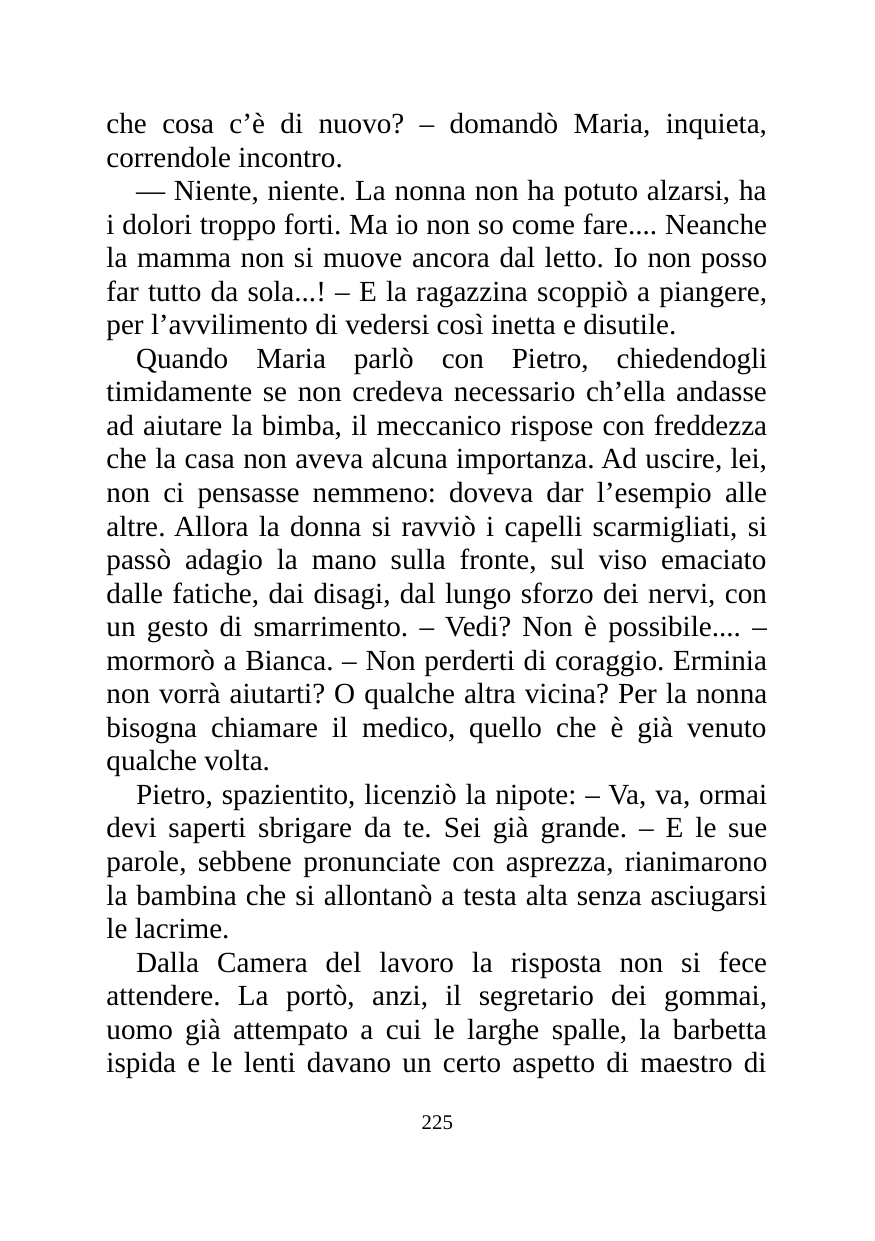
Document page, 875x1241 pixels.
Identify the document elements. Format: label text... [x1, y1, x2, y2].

text che cosa c’è di nuovo? – domandò Maria, inquieta, correndole incontro. [106, 106, 768, 173]
text — Niente, niente. La nonna non ha potuto alzarsi, ha i dolori troppo forti. Ma io non so come fare.... Neanche la mamma non si muove ancora dal letto. Io non posso far tutto da sola...! – E la ragazzina scoppiò a piangere, per l’avvilimento di vedersi così inetta e disutile. [106, 173, 768, 341]
text Pietro, spazientito, licenziò la nipote: – Va, va, ormai devi saperti sbrigare da te. Sei già grande. – E le sue parole, sebbene pronunciate con asprezza, rianimarono la bambina che si allontanò a testa alta senza asciugarsi le lacrime. [106, 777, 768, 945]
text Quando Maria parlò con Pietro, chiedendogli timidamente se non credeva necessario ch’ella andasse ad aiutare la bimba, il meccanico rispose con freddezza che la casa non aveva alcuna importanza. Ad uscire, lei, non ci pensasse nemmeno: doveva dar l’esempio alle altre. Allora la donna si ravviò i capelli scarmigliati, si passò adagio la mano sulla fronte, sul viso emaciato dalle fatiche, dai disagi, dal lungo sforzo dei nervi, con un gesto di smarrimento. – Vedi? Non è possibile.... – mormorò a Bianca. – Non perderti di coraggio. Erminia non vorrà aiutarti? O qualche altra vicina? Per la nonna bisogna chiamare il medico, quello che è già venuto qualche volta. [106, 341, 768, 777]
text Dalla Camera del lavoro la risposta non si fece attendere. La portò, anzi, il segretario dei gommai, uomo già attempato a cui le larghe spalle, la barbetta ispida e le lenti davano un certo aspetto di maestro di [106, 945, 768, 1079]
